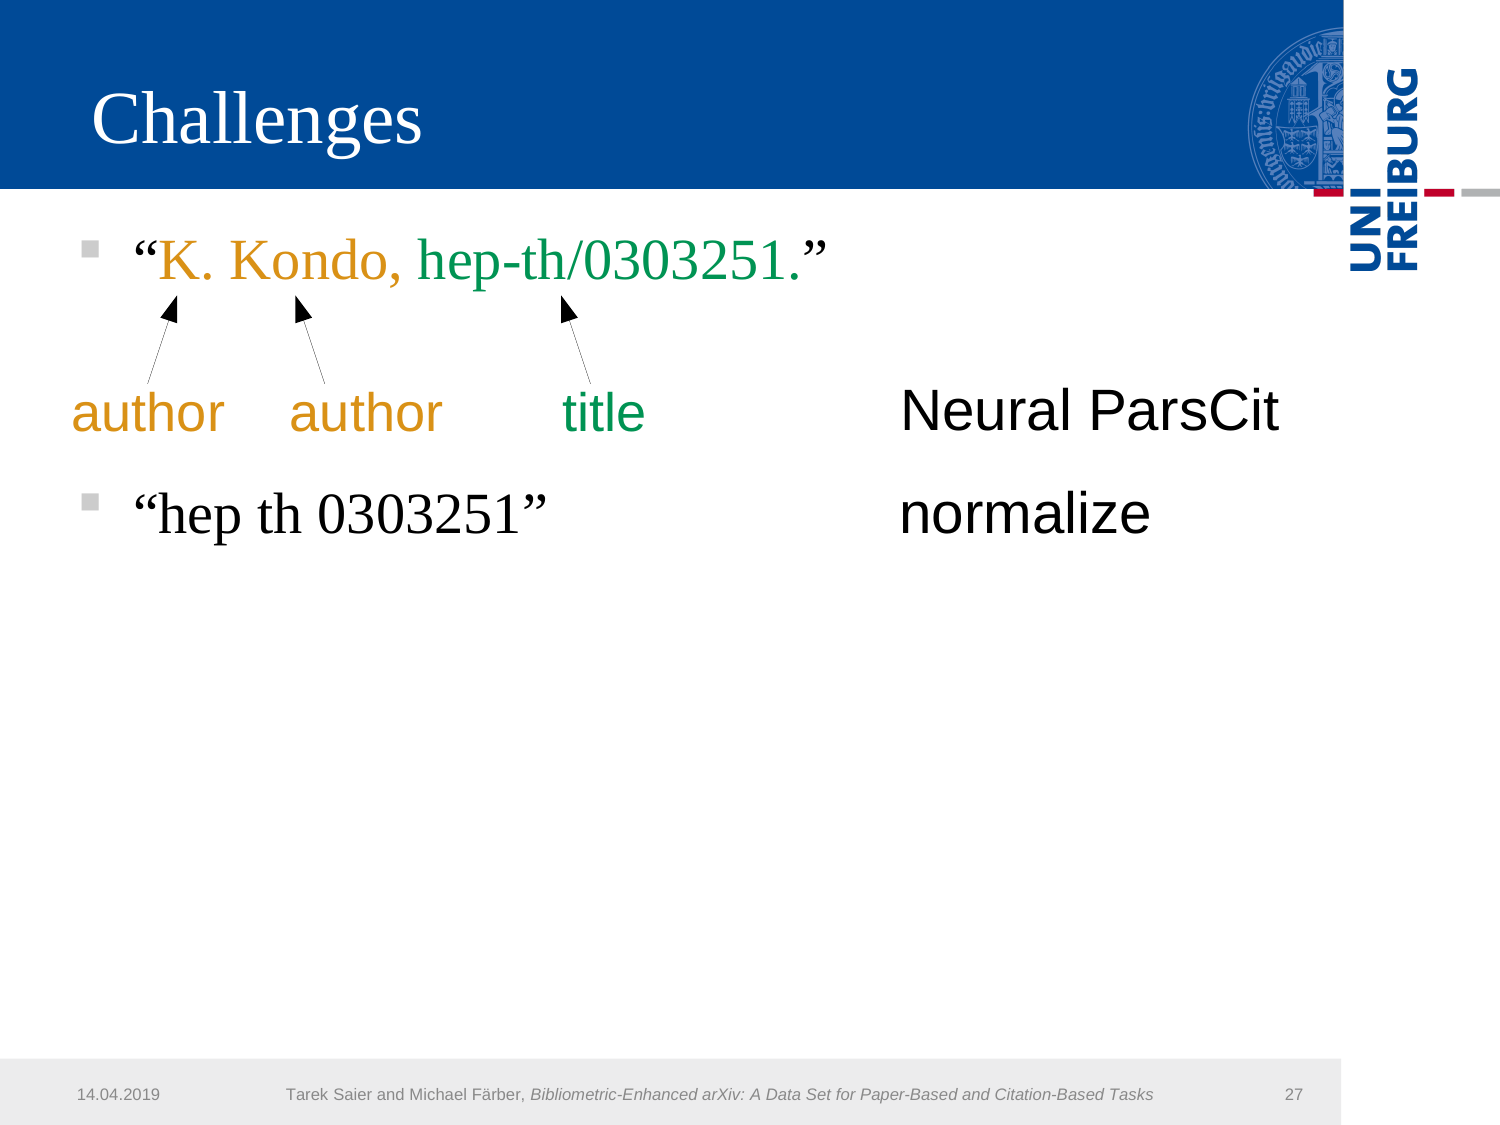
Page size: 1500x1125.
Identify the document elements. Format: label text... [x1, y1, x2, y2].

list author [233, 377, 470, 467]
list “K. Kondo, hep-th/0303251.” “hep th 0303251” normalize [76, 221, 1341, 1009]
list title [506, 377, 743, 467]
list author [15, 377, 233, 467]
list Neural ParsCit [843, 372, 1317, 461]
title Challenges [76, 49, 1235, 178]
picture [0, 0, 1500, 271]
